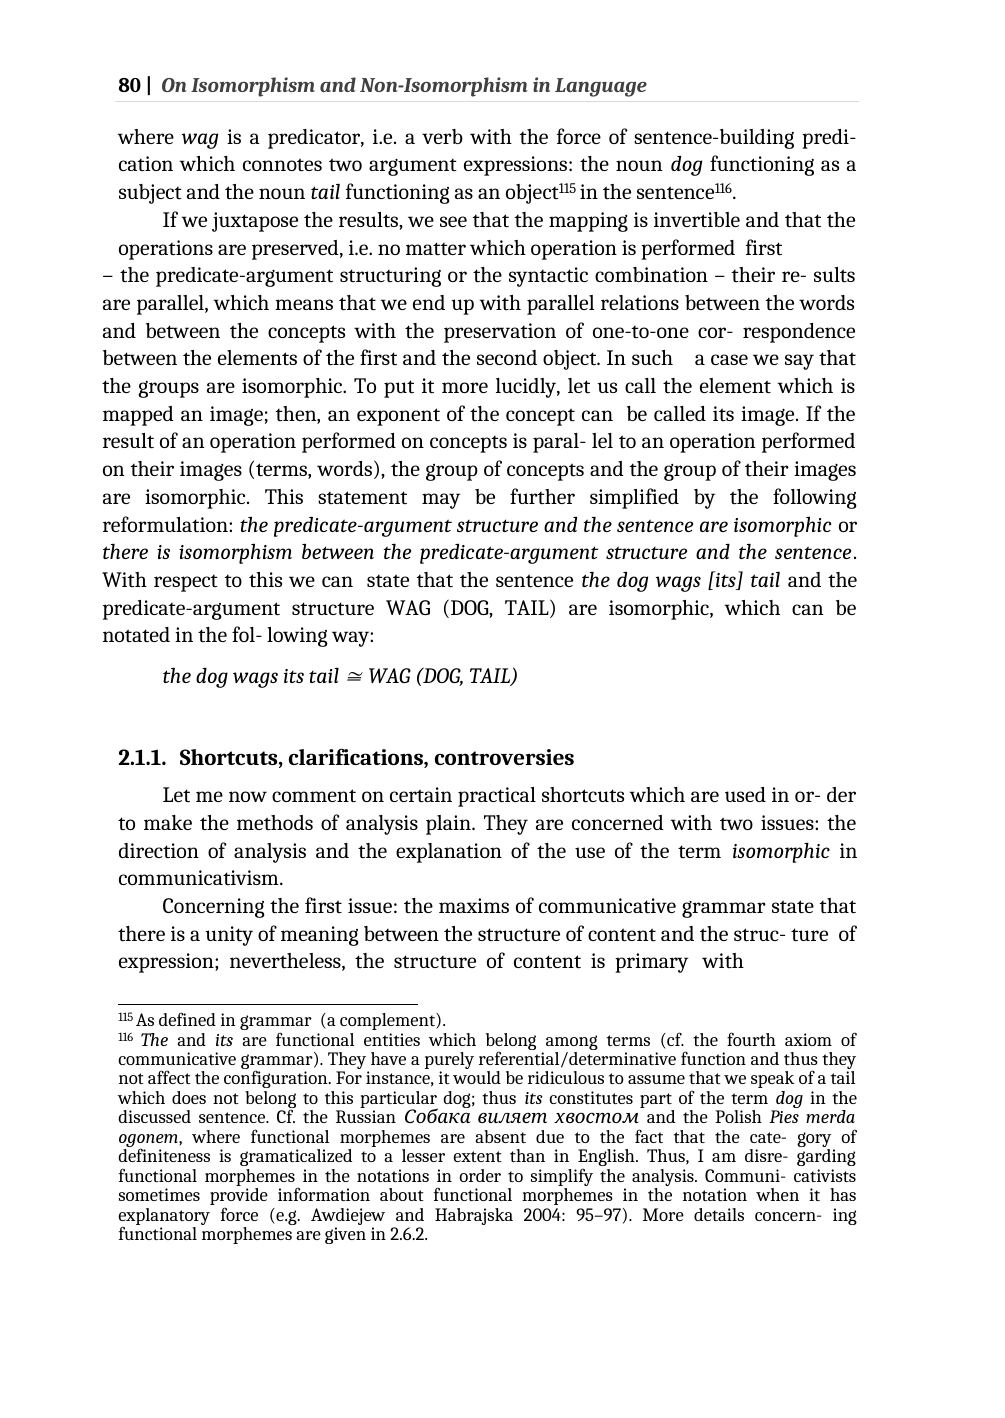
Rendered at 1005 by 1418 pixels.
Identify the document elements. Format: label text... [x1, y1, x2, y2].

text Let me now comment on certain practical shortcuts which are used in or- der to make the methods of analysis plain. They are concerned with two issues: the direction of analysis and the explanation of the use of the term isomorphic in communicativism. [118, 783, 857, 891]
text If we juxtapose the results, we see that the mapping is invertible and that the operations are preserved, i.e. no matter which operation is performed first [118, 208, 857, 261]
text 116 The and its are functional entities which belong among terms (cf. the fourth axiom of communicative grammar). They have a purely referential/determinative function and thus they not affect the configuration. For instance, it would be ridiculous to assume that we speak of a tail which does not belong to this particular dog; thus its constitutes part of the term dog in the discussed sentence. Cf. the Russian Собака виляет хвостом and the Polish Pies merda ogonem, where functional morphemes are absent due to the fact that the cate- gory of definiteness is gramaticalized to a lesser extent than in English. Thus, I am disre- garding functional morphemes in the notations in order to simplify the analysis. Communi- cativists sometimes provide information about functional morphemes in the notation when it has explanatory force (e.g. Awdiejew and Habrajska 2004: 95–97). More details concern- ing functional morphemes are given in 2.6.2. [118, 1031, 857, 1245]
text Concerning the first issue: the maxims of communicative grammar state that there is a unity of meaning between the structure of content and the struc- ture of expression; nevertheless, the structure of content is primary with [118, 894, 857, 974]
subtitle Shortcuts, clarifications, controversies [118, 744, 871, 771]
text 115 As defined in grammar (a complement). [118, 1009, 871, 1030]
text where wag is a predicator, i.e. a verb with the force of sentence-building predi- cation which connotes two argument expressions: the noun dog functioning as a subject and the noun tail functioning as an object115 in the sentence116. [118, 124, 857, 205]
list the predicate-argument structuring or the syntactic combination – their re- sults are parallel, which means that we end up with parallel relations between the words and between the concepts with the preservation of one-to-one cor- respondence between the elements of the first and the second object. In such a case we say that the groups are isomorphic. To put it more lucidly, let us call the element which is mapped an image; then, an exponent of the concept can be called its image. If the result of an operation performed on concepts is paral- lel to an operation performed on their images (terms, words), the group of concepts and the group of their images are isomorphic. This statement may be further simplified by the following reformulation: the predicate-argument structure and the sentence are isomorphic or there is isomorphism between the predicate-argument structure and the sentence. With respect to this we can state that the sentence the dog wags [its] tail and the predicate-argument structure WAG (DOG, TAIL) are isomorphic, which can be notated in the fol- lowing way: [102, 263, 857, 648]
text the dog wags its tail  WAG (DOG, TAIL) [162, 662, 871, 689]
